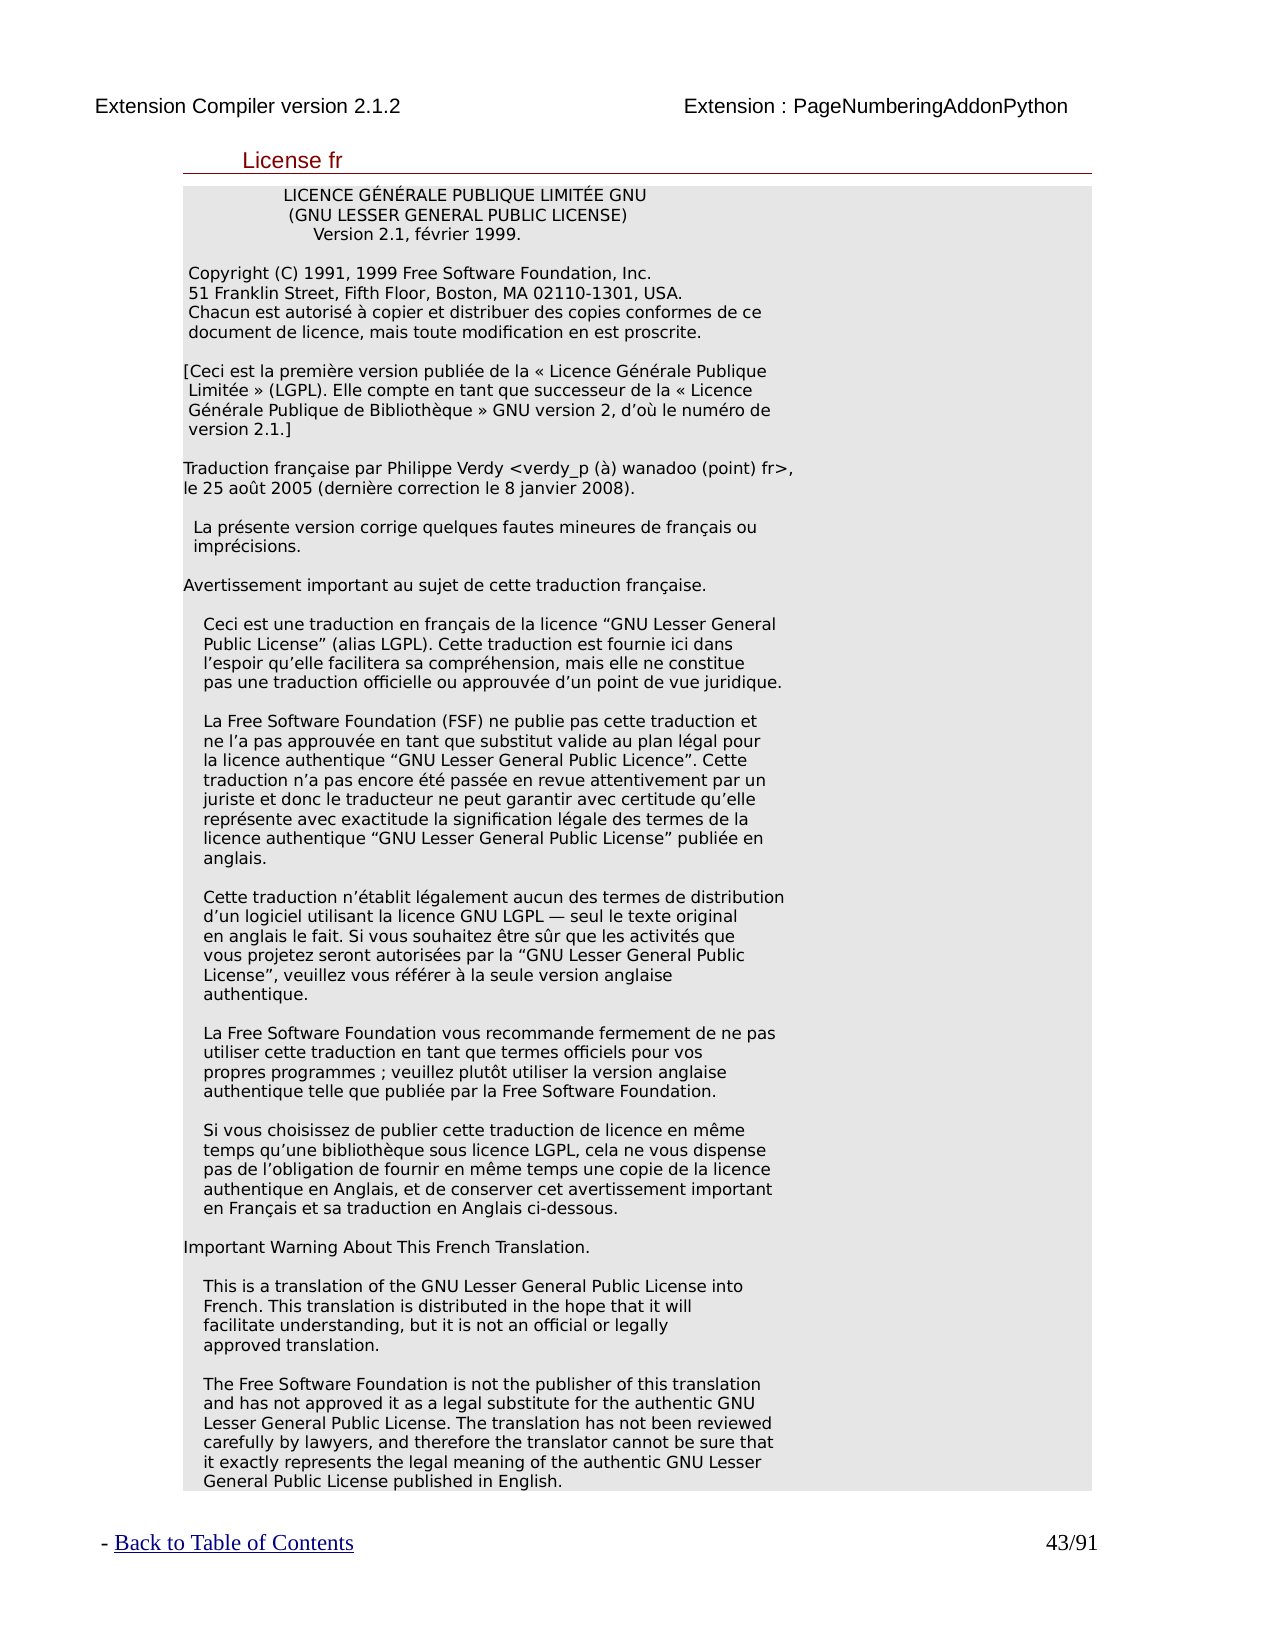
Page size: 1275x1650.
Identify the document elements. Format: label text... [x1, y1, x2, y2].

text Ceci est une traduction en français de la licence “GNU Lesser General [183, 615, 1092, 634]
text The Free Software Foundation is not the publisher of this translation [183, 1374, 1092, 1394]
text authentique en Anglais, et de conserver cet avertissement important [183, 1180, 1092, 1199]
text Chacun est autorisé à copier et distribuer des copies conformes de ce [183, 303, 1092, 323]
text document de licence, mais toute modification en est proscrite. [183, 323, 1092, 342]
text juriste et donc le traducteur ne peut garantir avec certitude qu’elle [183, 790, 1092, 810]
text La Free Software Foundation (FSF) ne publie pas cette traduction et [183, 712, 1092, 732]
text anglais. [183, 849, 1092, 868]
text (GNU LESSER GENERAL PUBLIC LICENSE) [183, 206, 1092, 225]
text Lesser General Public License. The translation has not been reviewed [183, 1413, 1092, 1433]
text authentique telle que publiée par la Free Software Foundation. [183, 1082, 1092, 1102]
text en Français et sa traduction en Anglais ci-dessous. [183, 1199, 1092, 1219]
text La présente version corrige quelques fautes mineures de français ou [183, 517, 1092, 537]
text Important Warning About This French Translation. [183, 1238, 1092, 1258]
text LICENCE GÉNÉRALE PUBLIQUE LIMITÉE GNU [183, 186, 1092, 206]
text authentique. [183, 985, 1092, 1004]
text French. This translation is distributed in the hope that it will [183, 1297, 1092, 1316]
text 51 Franklin Street, Fifth Floor, Boston, MA 02110-1301, USA. [183, 284, 1092, 303]
text and has not approved it as a legal substitute for the authentic GNU [183, 1394, 1092, 1413]
text version 2.1.] [183, 420, 1092, 439]
text pas une traduction officielle ou approuvée d’un point de vue juridique. [183, 673, 1092, 693]
text propres programmes ; veuillez plutôt utiliser la version anglaise [183, 1063, 1092, 1082]
text License”, veuillez vous référer à la seule version anglaise [183, 966, 1092, 985]
text Cette traduction n’établit légalement aucun des termes de distribution [183, 888, 1092, 907]
text le 25 août 2005 (dernière correction le 8 janvier 2008). [183, 478, 1092, 498]
text This is a translation of the GNU Lesser General Public License into [183, 1277, 1092, 1297]
text représente avec exactitude la signification légale des termes de la [183, 810, 1092, 829]
text pas de l’obligation de fournir en même temps une copie de la licence [183, 1160, 1092, 1180]
text utiliser cette traduction en tant que termes officiels pour vos [183, 1043, 1092, 1063]
text approved translation. [183, 1336, 1092, 1355]
text La Free Software Foundation vous recommande fermement de ne pas [183, 1024, 1092, 1043]
text d’un logiciel utilisant la licence GNU LGPL — seul le texte original [183, 907, 1092, 927]
text General Public License published in English. [183, 1472, 1092, 1491]
text Copyright (C) 1991, 1999 Free Software Foundation, Inc. [183, 264, 1092, 284]
text vous projetez seront autorisées par la “GNU Lesser General Public [183, 946, 1092, 966]
text [Ceci est la première version publiée de la « Licence Générale Publique [183, 362, 1092, 381]
text en anglais le fait. Si vous souhaitez être sûr que les activités que [183, 927, 1092, 946]
text carefully by lawyers, and therefore the translator cannot be sure that [183, 1433, 1092, 1452]
text License fr [183, 147, 1092, 173]
text ne l’a pas approuvée en tant que substitut valide au plan légal pour [183, 732, 1092, 751]
text Version 2.1, février 1999. [183, 225, 1092, 245]
text temps qu’une bibliothèque sous licence LGPL, cela ne vous dispense [183, 1141, 1092, 1160]
text Si vous choisissez de publier cette traduction de licence en même [183, 1121, 1092, 1141]
text it exactly represents the legal meaning of the authentic GNU Lesser [183, 1452, 1092, 1472]
text Public License” (alias LGPL). Cette traduction est fournie ici dans [183, 634, 1092, 654]
text Générale Publique de Bibliothèque » GNU version 2, d’où le numéro de [183, 401, 1092, 420]
text licence authentique “GNU Lesser General Public License” publiée en [183, 829, 1092, 849]
text Avertissement important au sujet de cette traduction française. [183, 576, 1092, 595]
text la licence authentique “GNU Lesser General Public Licence”. Cette [183, 751, 1092, 771]
text facilitate understanding, but it is not an official or legally [183, 1316, 1092, 1336]
text traduction n’a pas encore été passée en revue attentivement par un [183, 771, 1092, 790]
text l’espoir qu’elle facilitera sa compréhension, mais elle ne constitue [183, 654, 1092, 673]
text imprécisions. [183, 537, 1092, 556]
text Traduction française par Philippe Verdy <verdy_p (à) wanadoo (point) fr>, [183, 459, 1092, 478]
text Limitée » (LGPL). Elle compte en tant que successeur de la « Licence [183, 381, 1092, 401]
